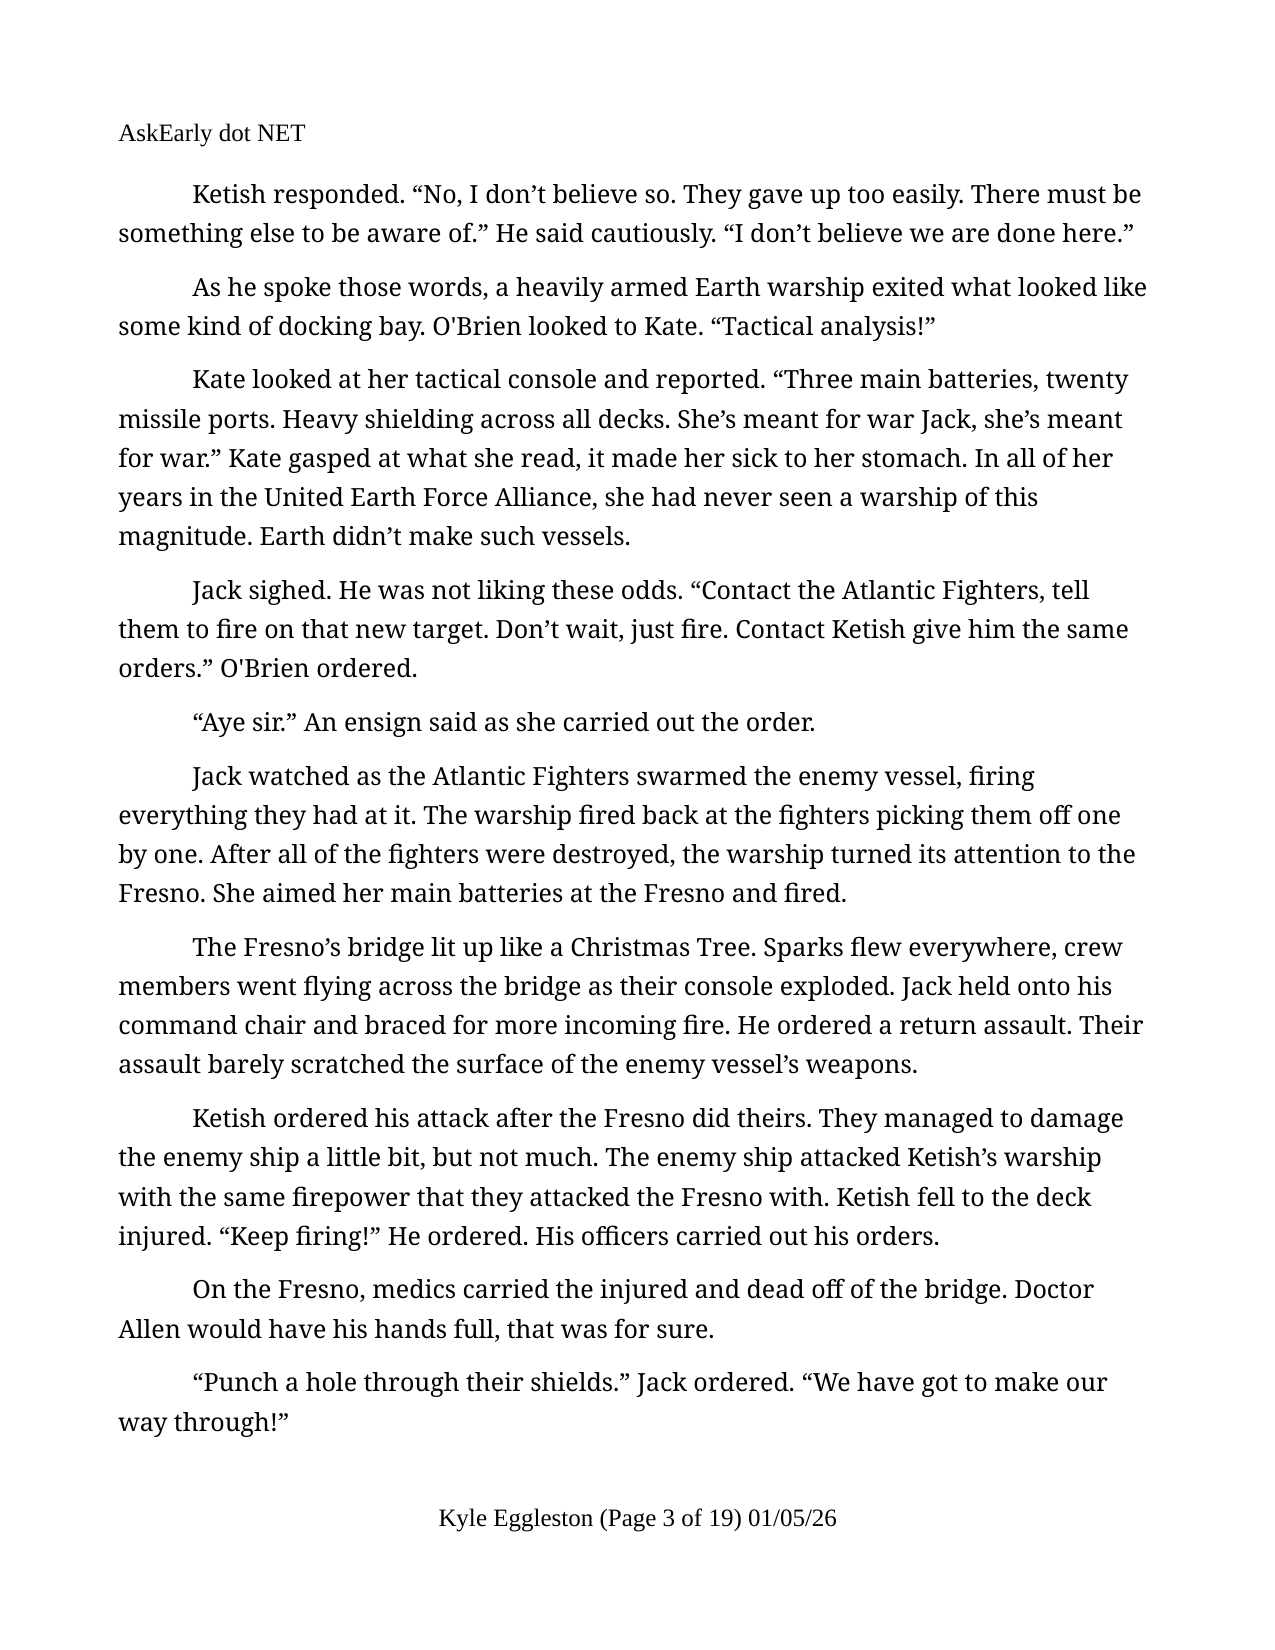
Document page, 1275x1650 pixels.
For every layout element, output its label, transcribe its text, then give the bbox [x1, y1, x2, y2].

text The Fresno’s bridge lit up like a Christmas Tree. Sparks flew everywhere, crew members went flying across the bridge as their console exploded. Jack held onto his command chair and braced for more incoming fire. He ordered a return assault. Their assault barely scratched the surface of the enemy vessel’s weapons. [118, 930, 1157, 1081]
text Ketish ordered his attack after the Fresno did theirs. They managed to damage the enemy ship a little bit, but not much. The enemy ship attacked Ketish’s warship with the same firepower that they attacked the Fresno with. Ketish fell to the deck injured. “Keep firing!” He ordered. His officers carried out his orders. [118, 1101, 1157, 1252]
text Jack sighed. He was not liking these odds. “Contact the Atlantic Fighters, tell them to fire on that new target. Don’t wait, just fire. Contact Ketish give him the same orders.” O'Brien ordered. [118, 573, 1157, 685]
text On the Fresno, medics carried the injured and dead off of the bridge. Doctor Allen would have his hands full, that was for sure. [118, 1272, 1157, 1345]
text Jack watched as the Atlantic Fighters swarmed the enemy vessel, firing everything they had at it. The warship fired back at the fighters picking them off one by one. After all of the fighters were destroyed, the warship turned its attention to the Fresno. She aimed her main batteries at the Fresno and fired. [118, 758, 1157, 910]
text “Punch a hole through their shields.” Jack ordered. “We have got to make our way through!” [118, 1365, 1157, 1438]
text Kate looked at her tactical console and reported. “Three main batteries, twenty missile ports. Heavy shielding across all decks. She’s meant for war Jack, she’s meant for war.” Kate gasped at what she read, it made her sick to her stomach. In all of her years in the United Earth Force Alliance, she had never seen a warship of this magnitude. Earth didn’t make such vessels. [118, 362, 1157, 553]
text Ketish responded. “No, I don’t believe so. They gave up too easily. There must be something else to be aware of.” He said cautiously. “I don’t believe we are done here.” [118, 176, 1157, 249]
text As he spoke those words, a heavily armed Earth warship exited what looked like some kind of docking bay. O'Brien looked to Kate. “Tactical analysis!” [118, 269, 1157, 342]
text “Aye sir.” An ensign said as she carried out the order. [118, 705, 1157, 739]
